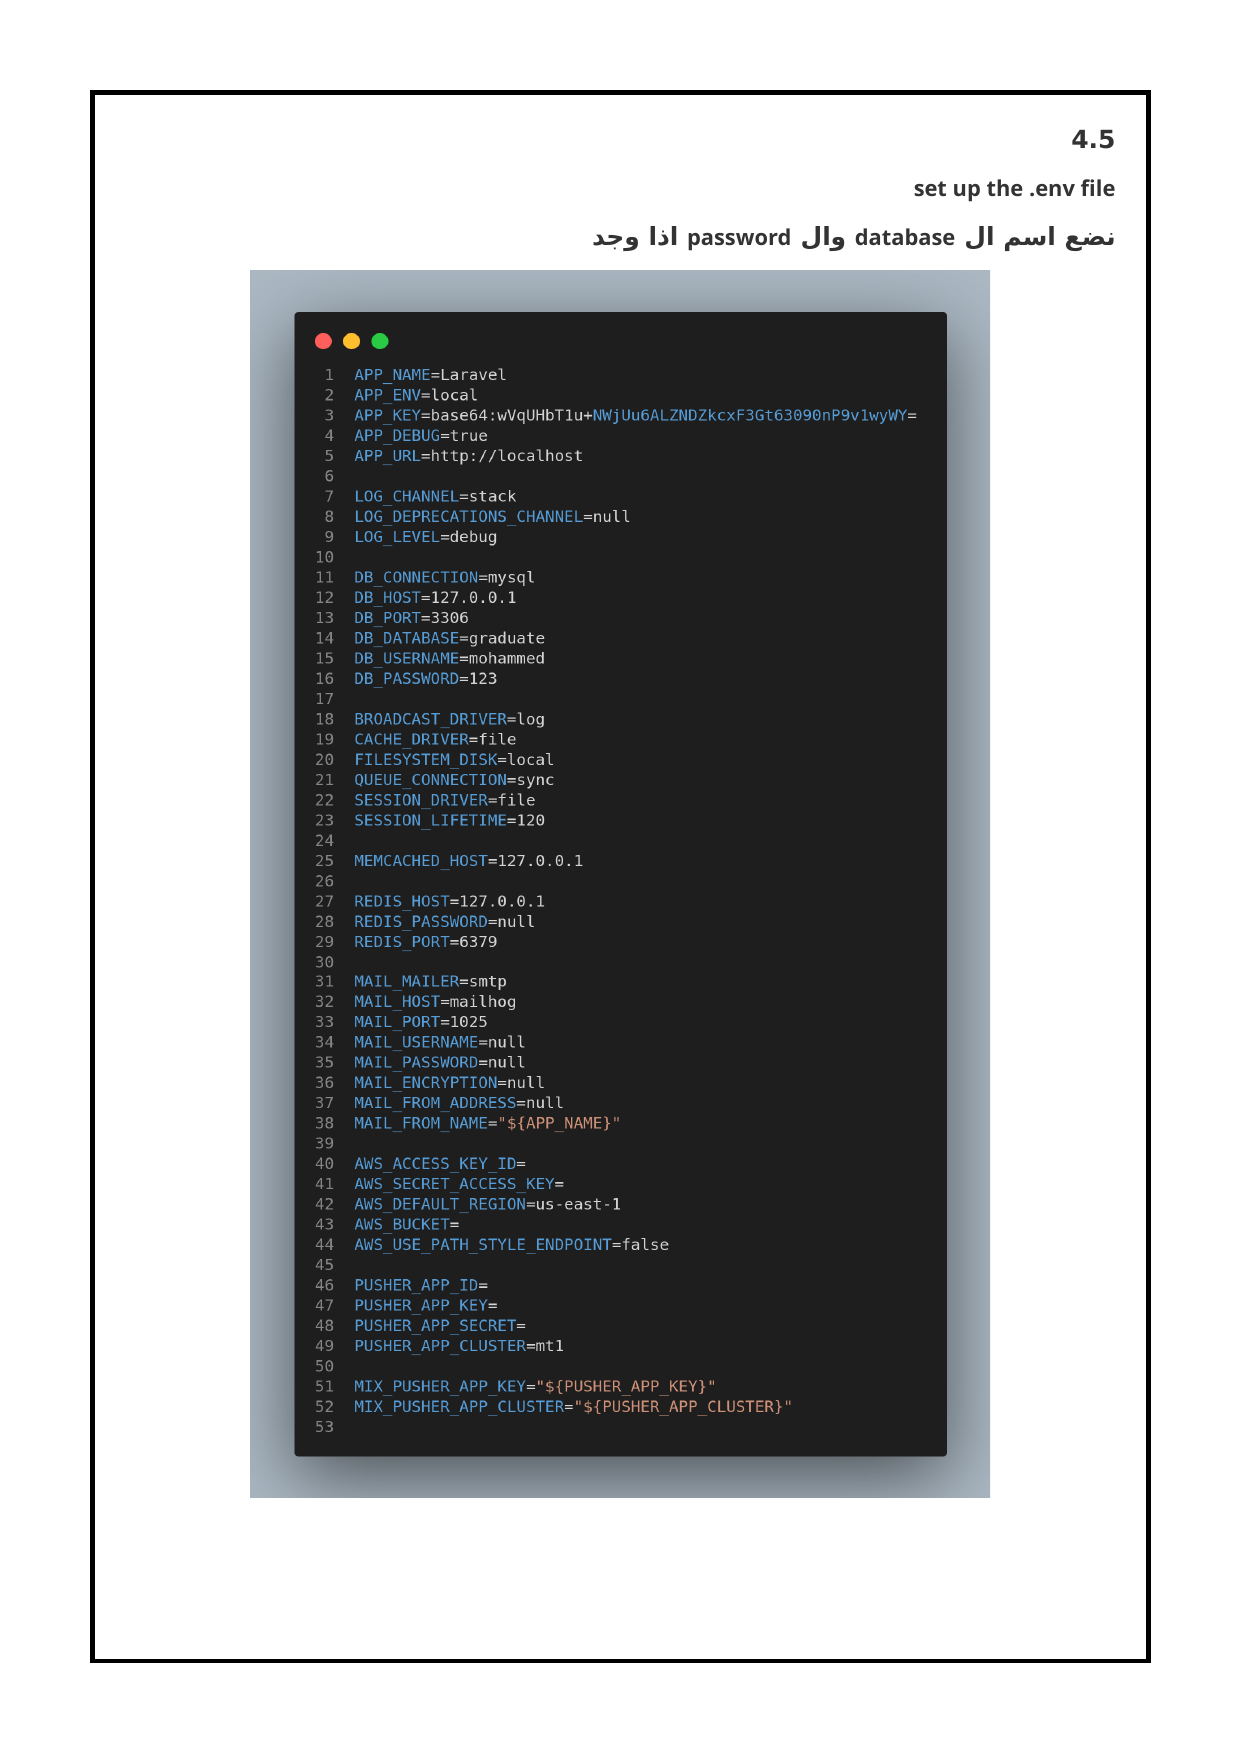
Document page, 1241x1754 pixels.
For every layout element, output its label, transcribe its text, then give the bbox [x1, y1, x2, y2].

text نضع اسم ال database وال password اذا وجد [125, 222, 1116, 252]
picture [250, 270, 991, 1498]
text 4.5 [125, 125, 1116, 154]
text set up the .env file [125, 173, 1116, 203]
